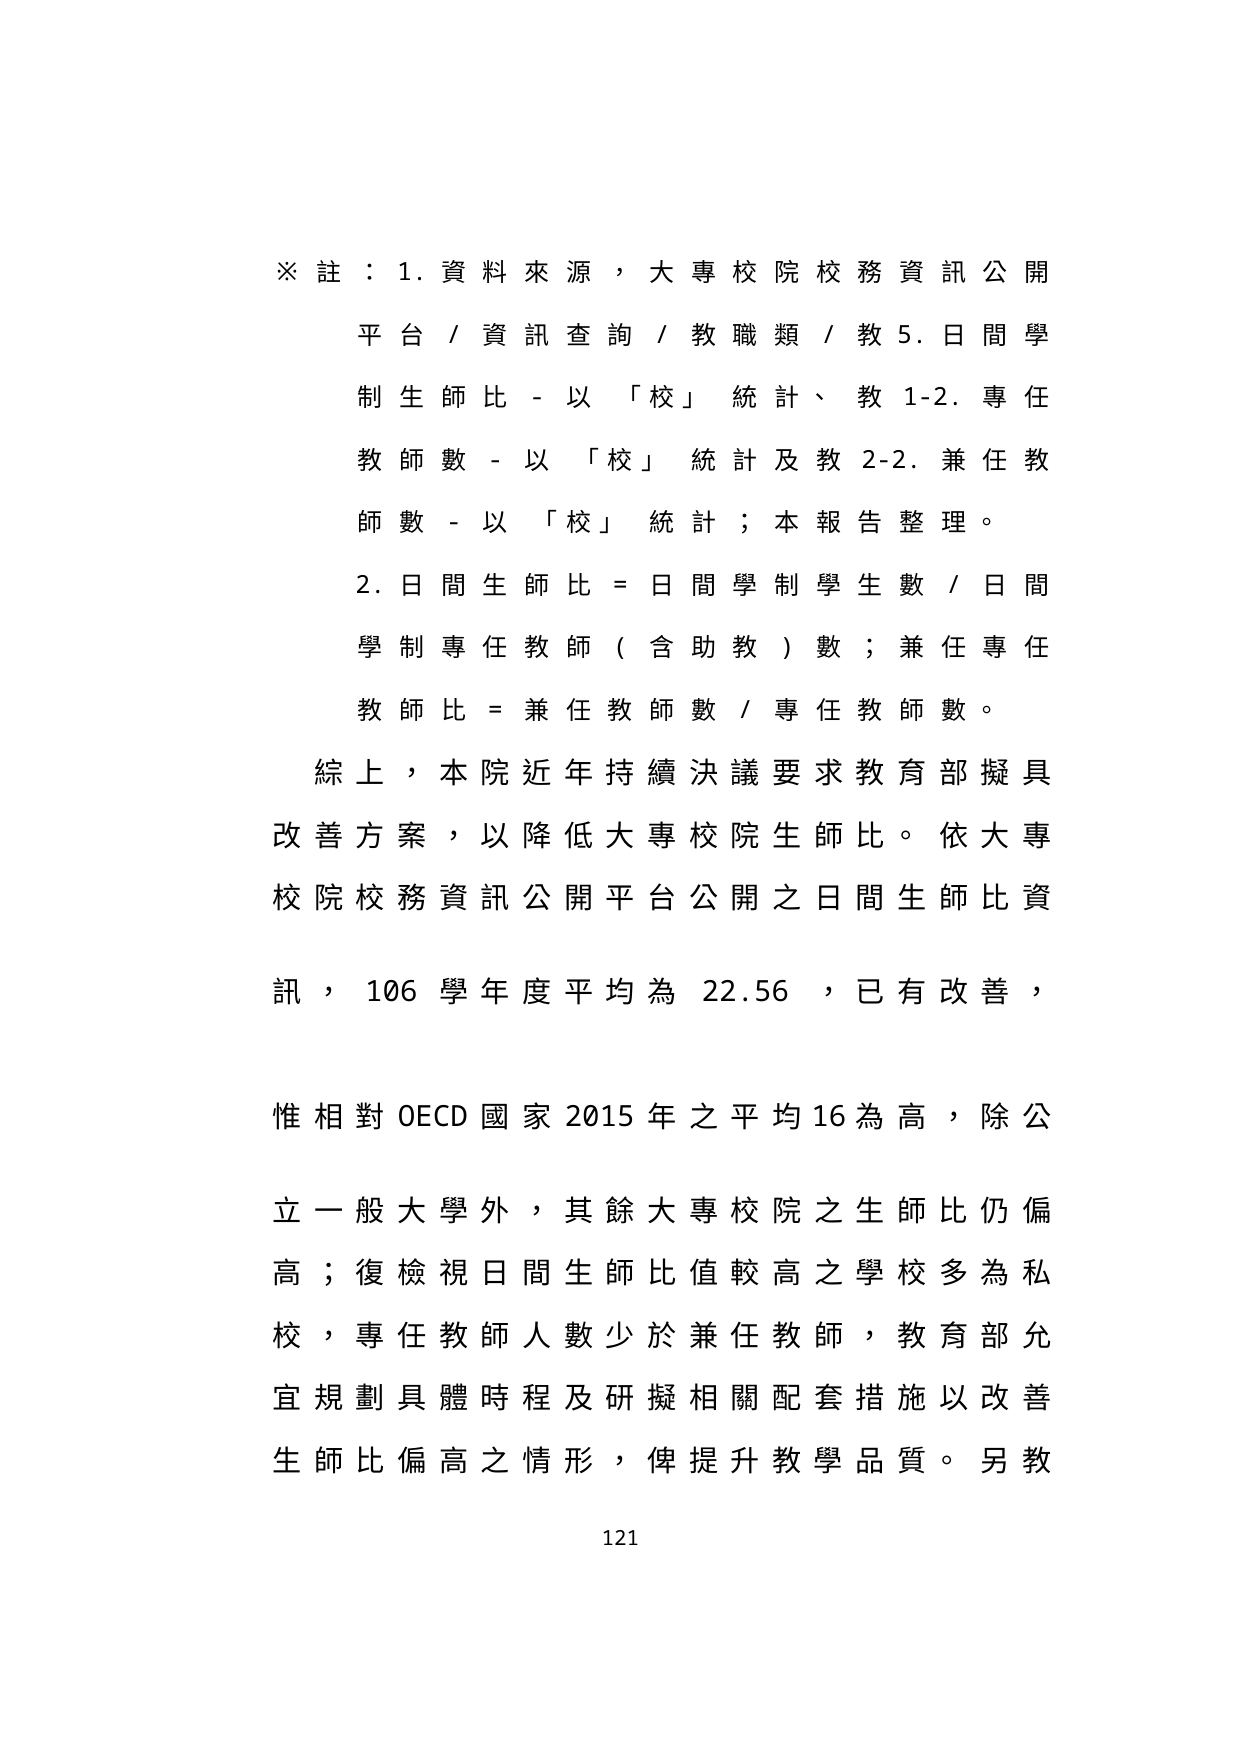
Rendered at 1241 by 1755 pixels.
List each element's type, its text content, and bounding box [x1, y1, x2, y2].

text 綜上，本院近年持續決議要求教育部擬具改善方案，以降低大專校院生師比。依大專校院校務資訊公開平台公開之日間生師比資訊，106學年度平均為22.56，已有改善，惟相對OECD國家2015年之平均16為高，除公立一般大學外，其餘大專校院之生師比仍偏高；復檢視日間生師比值較高之學校多為私校，專任教師人數少於兼任教師，教育部允宜規劃具體時程及研擬相關配套措施以改善生師比偏高之情形，俾提升教學品質。另教 [242, 729, 1058, 1479]
text ※註：1.資料來源，大專校院校務資訊公開平台/資訊查詢/教職類/教5.日間學制生師比-以「校」統計、教1-2.專任教師數-以「校」統計及教2-2.兼任教師數-以「校」統計；本報告整理。 [238, 229, 1058, 542]
text 2.日間生師比=日間學制學生數/日間學制專任教師(含助教)數；兼任專任教師比=兼任教師數/專任教師數。 [311, 542, 1058, 729]
